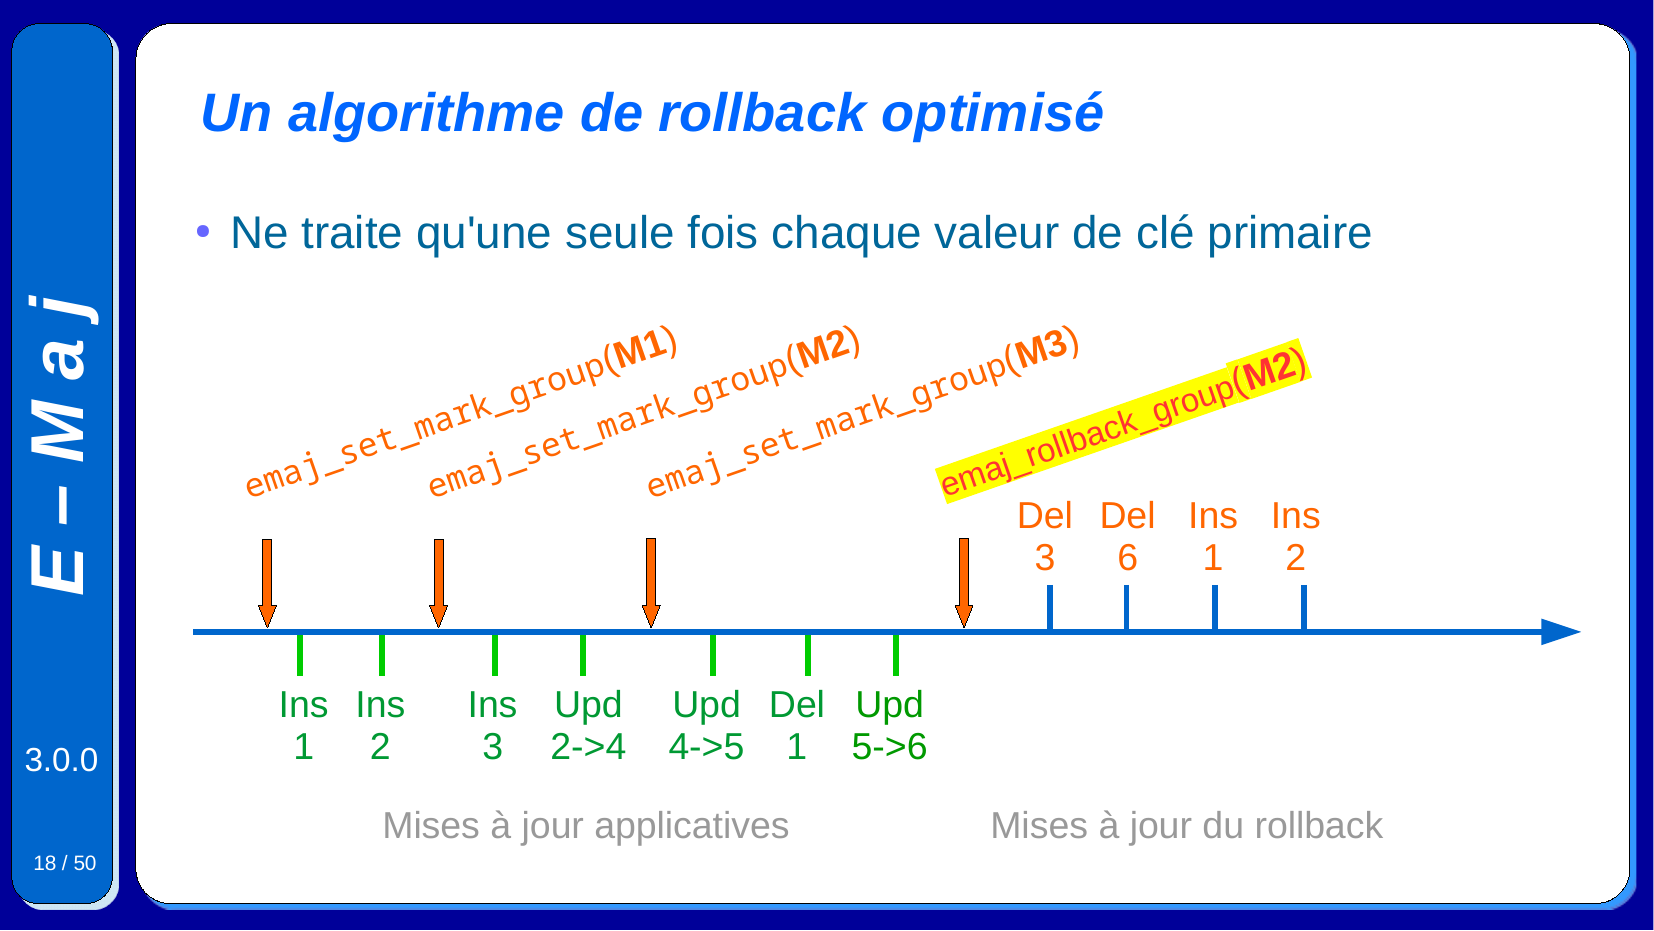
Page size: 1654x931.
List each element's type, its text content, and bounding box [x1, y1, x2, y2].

text_box emaj_set_mark_group(M1) [220, 302, 700, 530]
text_box Upd 2->4 [535, 676, 653, 777]
text_box Ins 2 [1256, 487, 1347, 588]
text_box Upd 5->6 [836, 676, 962, 777]
text_box emaj_set_mark_group(M3) [622, 302, 1105, 530]
text_box [429, 539, 448, 628]
text_box Ins 3 [452, 676, 535, 777]
text_box Ins 1 [1187, 487, 1256, 588]
text_box Mises à jour du rollback [975, 796, 1399, 854]
text_box [258, 539, 277, 628]
text_box Mises à jour applicatives [367, 796, 805, 854]
text_box Upd 4->5 [653, 676, 779, 777]
text_box [642, 538, 661, 628]
text_box Del 3 [1002, 487, 1084, 588]
text_box Ins 1 [263, 676, 340, 777]
text_box Ins 2 [340, 676, 432, 777]
text_box emaj_set_mark_group(M2) [403, 302, 887, 530]
text_box Del 1 [779, 676, 836, 777]
list Ne traite qu'une seule fois chaque valeur de clé primaire [177, 206, 1587, 827]
title Un algorithme de rollback optimisé [200, 34, 1575, 191]
text_box [955, 538, 973, 628]
text_box emaj_rollback_group(M2) [917, 313, 1369, 530]
text_box Del 6 [1084, 487, 1187, 588]
